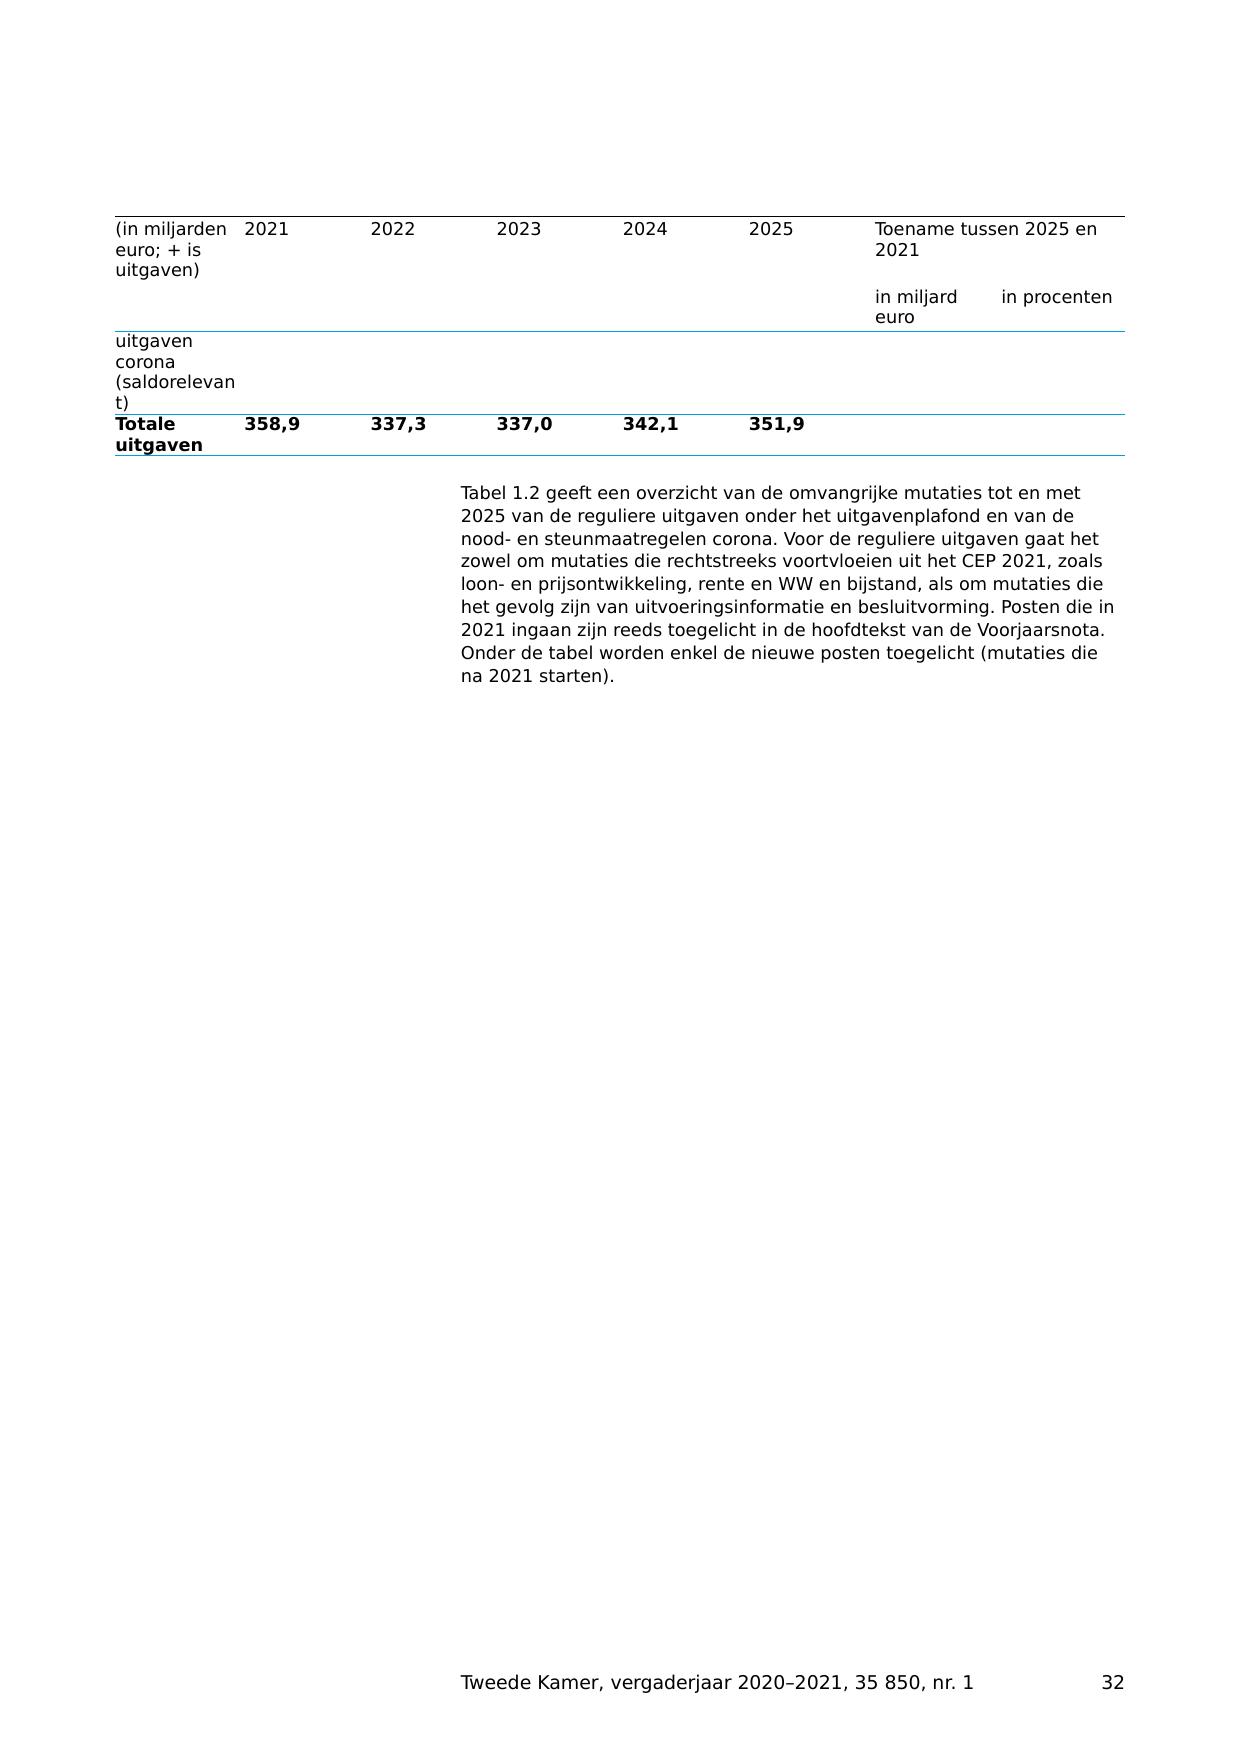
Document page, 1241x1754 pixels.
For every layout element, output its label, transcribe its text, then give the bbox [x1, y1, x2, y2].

table_cell [872, 332, 998, 413]
table_cell [241, 284, 367, 331]
table_cell [368, 332, 493, 413]
table_cell 337,3 [368, 415, 493, 455]
table_cell [746, 284, 872, 331]
table_cell Toename tussen 2025 en 2021 [872, 217, 1125, 284]
table_cell 2021 [241, 217, 367, 284]
table_cell [998, 332, 1125, 413]
table_cell [998, 415, 1125, 455]
table_cell 358,9 [241, 415, 367, 455]
table_cell [494, 332, 620, 413]
table_cell 351,9 [746, 415, 872, 455]
table_cell in procenten [998, 284, 1125, 331]
table_cell in miljard euro [872, 284, 998, 331]
table_cell 2023 [494, 217, 620, 284]
table_cell [241, 332, 367, 413]
table_cell 2025 [746, 217, 872, 284]
table_cell [115, 284, 241, 331]
table_header Tabel 1.1 Ontwikkeling uitgaven in 2021-2025 [115, 191, 1125, 216]
table_cell [494, 284, 620, 331]
table_cell uitgaven corona (saldorelevant) [115, 332, 241, 413]
table_cell [872, 415, 998, 455]
table_cell 342,1 [620, 415, 746, 455]
table_cell Totale uitgaven [115, 415, 241, 455]
table_cell [620, 332, 746, 413]
table_cell [746, 332, 872, 413]
table_cell [620, 284, 746, 331]
table_cell 337,0 [494, 415, 620, 455]
table_cell (in miljarden euro; + is uitgaven) [115, 217, 241, 284]
table_cell 2024 [620, 217, 746, 284]
text Tabel 1.2 geeft een overzicht van de omvangrijke mutaties tot en met 2025 van de reguliere uitgaven onder het uitgavenplafond en van de nood- en steunmaatregelen corona. Voor de reguliere uitgaven gaat het zowel om mutaties die rechtstreeks voortvloeien uit het CEP 2021, zoals loon- en prijsontwikkeling, rente en WW en bijstand, als om mutaties die het gevolg zijn van uitvoeringsinformatie en besluitvorming. Posten die in 2021 ingaan zijn reeds toegelicht in de hoofdtekst van de Voorjaarsnota. Onder de tabel worden enkel de nieuwe posten toegelicht (mutaties die na 2021 starten). [461, 481, 1125, 687]
table_cell [368, 284, 493, 331]
table_cell 2022 [368, 217, 493, 284]
